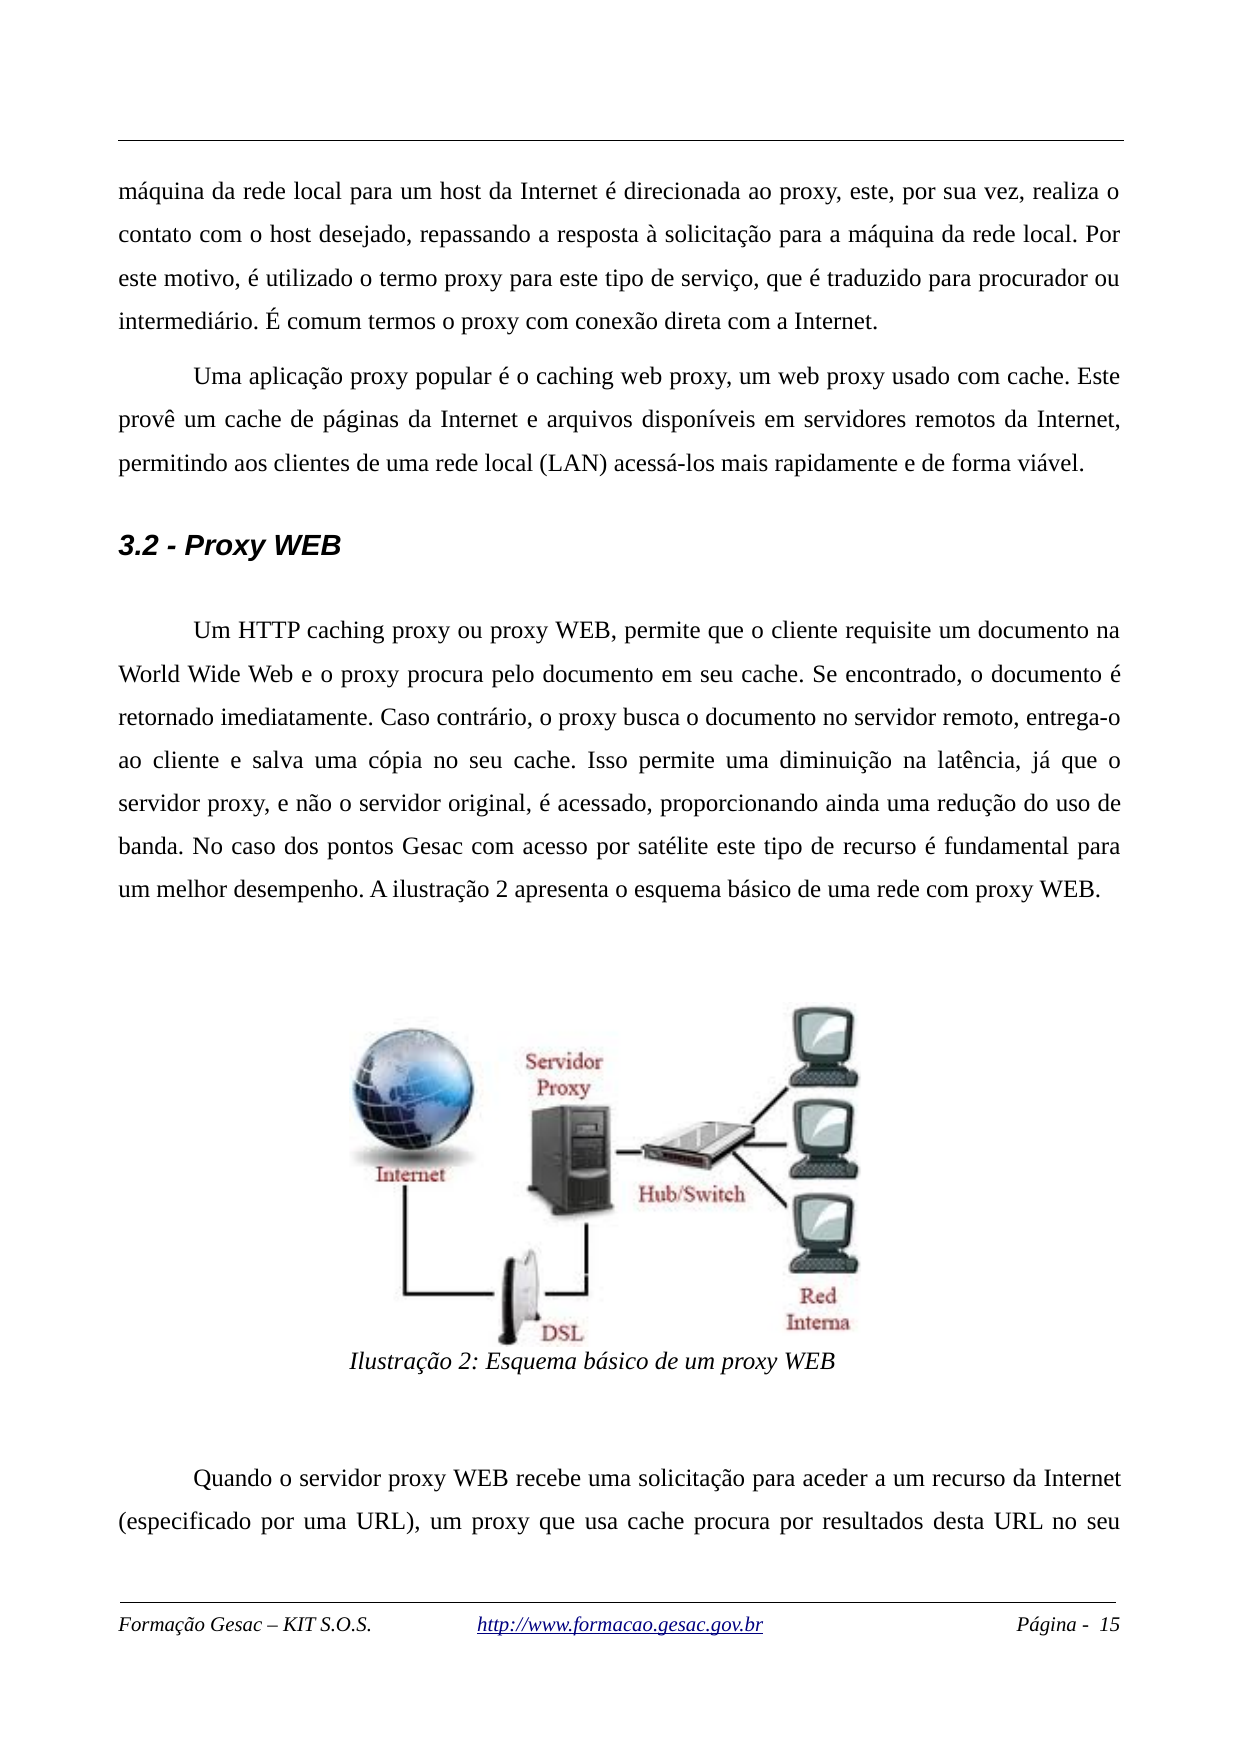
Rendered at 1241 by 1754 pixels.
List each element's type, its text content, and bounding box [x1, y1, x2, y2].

text Ilustração 2: Esquema básico de um proxy WEB [349, 1347, 861, 1375]
text Quando o servidor proxy WEB recebe uma solicitação para aceder a um recurso da Internet (especificado por uma URL), um proxy que usa cache procura por resultados desta URL no seu [118, 1463, 1122, 1534]
picture [349, 1002, 862, 1347]
text Um HTTP caching proxy ou proxy WEB, permite que o cliente requisite um documento na World Wide Web e o proxy procura pelo documento em seu cache. Se encontrado, o documento é retornado imediatamente. Caso contrário, o proxy busca o documento no servidor remoto, entrega-o ao cliente e salva uma cópia no seu cache. Isso permite uma diminuição na latência, já que o servidor proxy, e não o servidor original, é acessado, proporcionando ainda uma redução do uso de banda. No caso dos pontos Gesac com acesso por satélite este tipo de recurso é fundamental para um melhor desempenho. A ilustração 2 apresenta o esquema básico de uma rede com proxy WEB. [118, 616, 1122, 903]
text máquina da rede local para um host da Internet é direcionada ao proxy, este, por sua vez, realiza o contato com o host desejado, repassando a resposta à solicitação para a máquina da rede local. Por este motivo, é utilizado o termo proxy para este tipo de serviço, que é traduzido para procurador ou intermediário. É comum termos o proxy com conexão direta com a Internet. [118, 176, 1122, 334]
text Uma aplicação proxy popular é o caching web proxy, um web proxy usado com cache. Este provê um cache de páginas da Internet e arquivos disponíveis em servidores remotos da Internet, permitindo aos clientes de uma rede local (LAN) acessá-los mais rapidamente e de forma viável. [118, 361, 1122, 476]
subtitle 3.2 - Proxy WEB [118, 528, 1122, 562]
